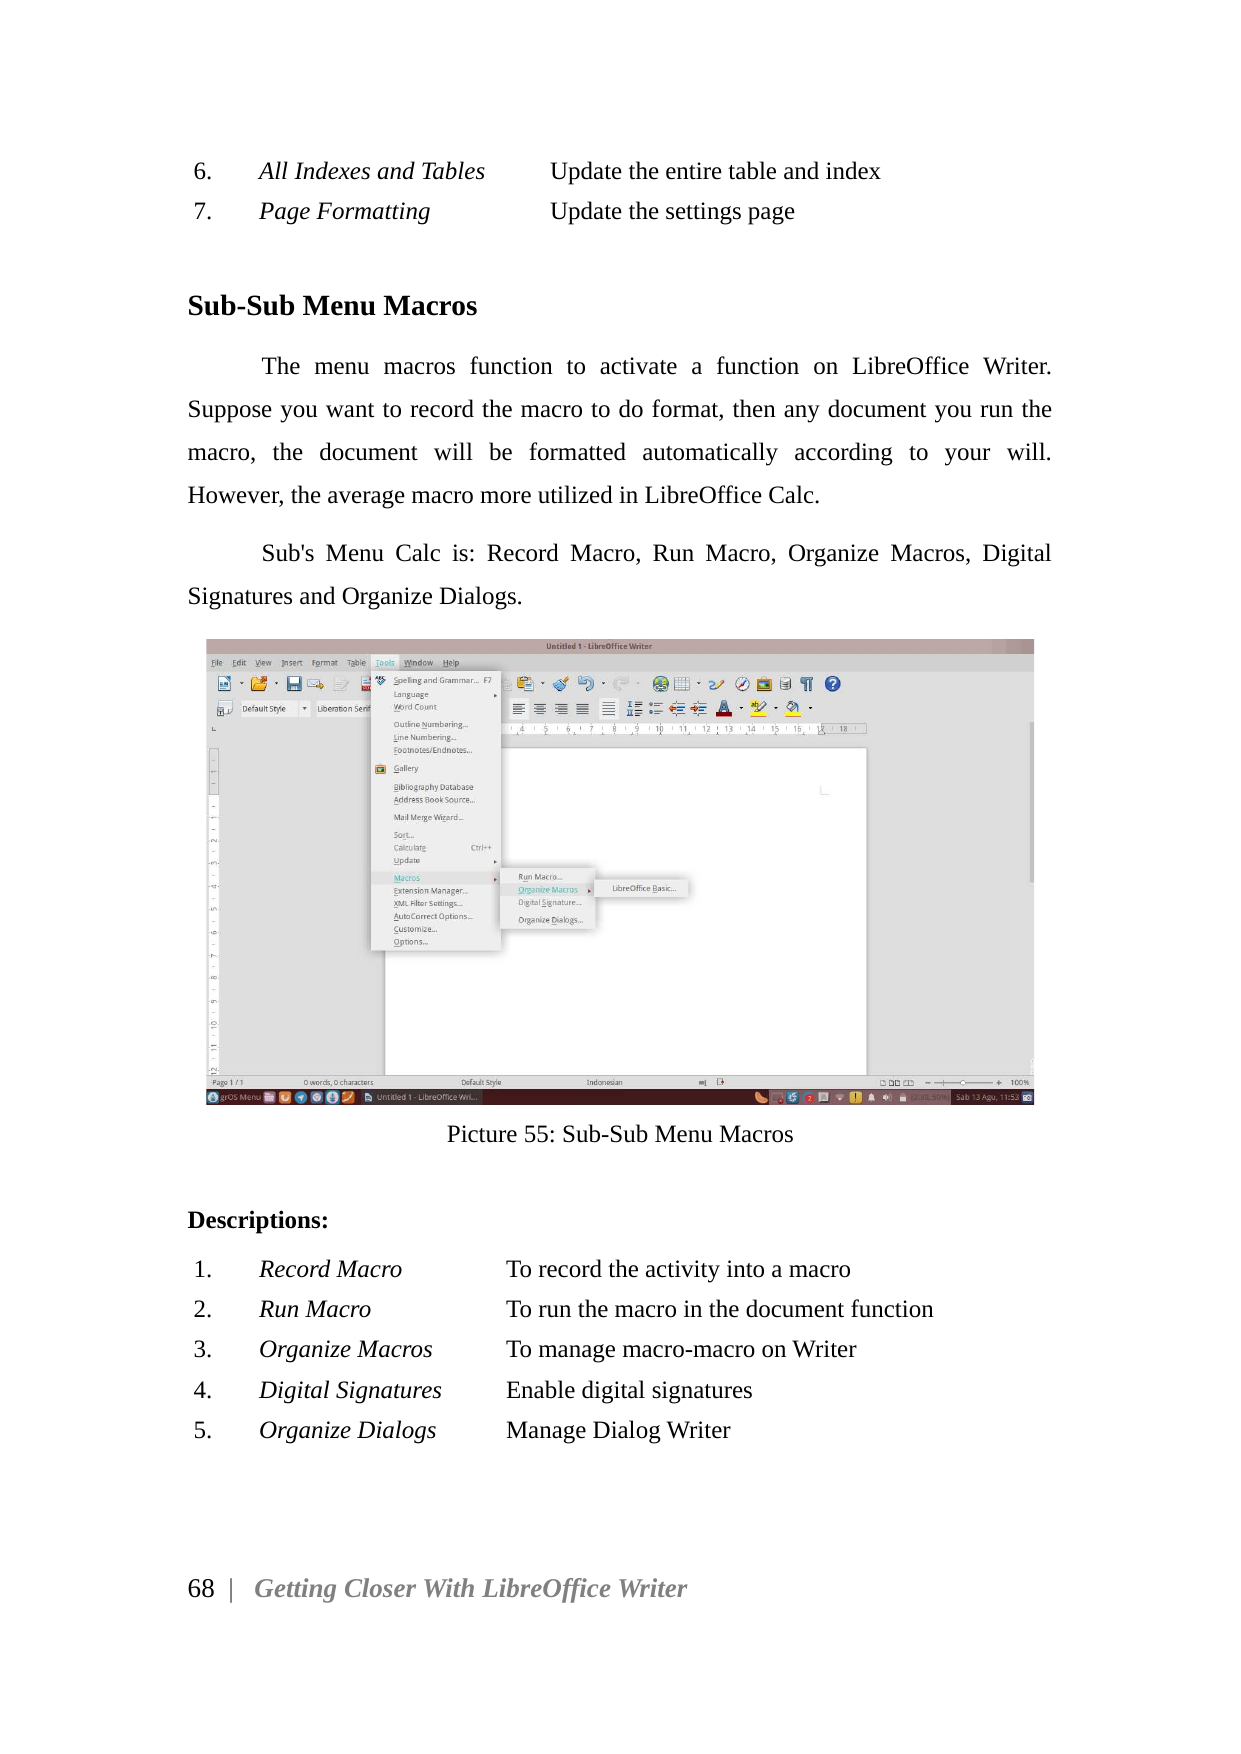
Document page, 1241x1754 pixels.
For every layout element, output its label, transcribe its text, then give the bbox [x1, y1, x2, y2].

table_cell To run the macro in the document function [500, 1289, 1103, 1329]
table_cell Organize Dialogs [253, 1409, 500, 1449]
table_cell Update the settings page [544, 190, 1103, 230]
table_header Record Macro [253, 1249, 500, 1289]
table_cell All Indexes and Tables [253, 150, 544, 190]
table_cell To manage macro-macro on Writer [500, 1329, 1103, 1369]
table_cell Page Formatting [253, 190, 544, 230]
picture [206, 639, 1035, 1105]
text Picture 55: Sub-Sub Menu Macros [187, 1116, 1053, 1148]
table_cell Run Macro [253, 1289, 500, 1329]
subtitle Sub-Sub Menu Macros [187, 288, 1053, 322]
text Descriptions: [187, 1205, 1053, 1234]
text Sub's Menu Calc is: Record Macro, Run Macro, Organize Macros, Digital Signatures and Organize Dialogs. [187, 538, 1053, 610]
table_cell Update the entire table and index [544, 150, 1103, 190]
text The menu macros function to activate a function on LibreOffice Writer. Suppose you want to record the macro to do format, then any document you run the macro, the document will be formatted automatically according to your will. However, the average macro more utilized in LibreOffice Calc. [187, 351, 1053, 509]
table_cell Enable digital signatures [500, 1369, 1103, 1409]
table_cell 7. [188, 190, 253, 230]
table_cell 6. [188, 150, 253, 190]
table_cell 5. [188, 1409, 253, 1449]
table_cell Organize Macros [253, 1329, 500, 1369]
table_cell 4. [188, 1369, 253, 1409]
table_cell 3. [188, 1329, 253, 1369]
table_header To record the activity into a macro [500, 1249, 1103, 1289]
table_header 1. [188, 1249, 253, 1289]
table_cell Digital Signatures [253, 1369, 500, 1409]
table_cell Manage Dialog Writer [500, 1409, 1103, 1449]
table_cell 2. [188, 1289, 253, 1329]
